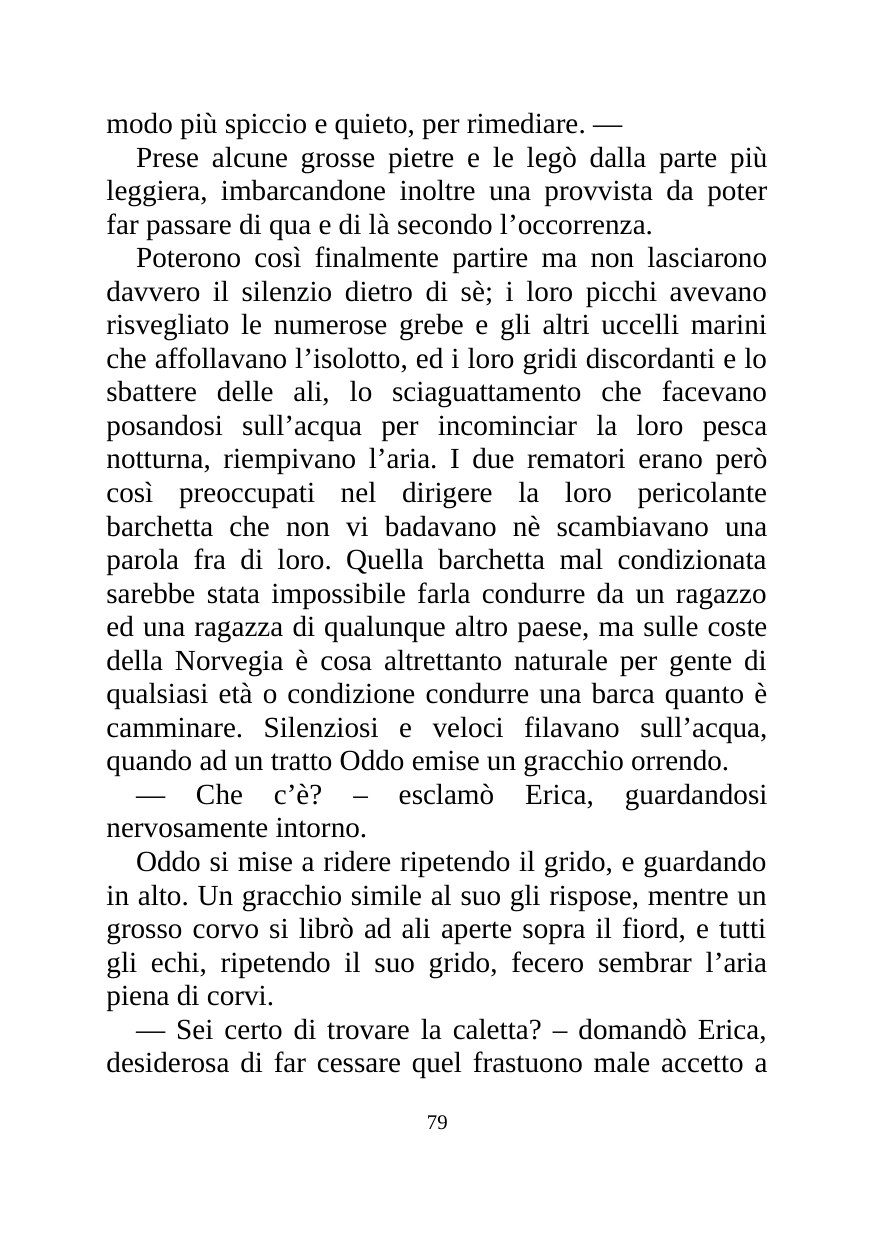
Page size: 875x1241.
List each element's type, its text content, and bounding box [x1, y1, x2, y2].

text — Che c’è? – esclamò Erica, guardandosi nervosamente intorno. [106, 777, 768, 844]
text — Sei certo di trovare la caletta? – domandò Erica, desiderosa di far cessare quel frastuono male accetto a [106, 1012, 768, 1079]
text Prese alcune grosse pietre e le legò dalla parte più leggiera, imbarcandone inoltre una provvista da poter far passare di qua e di là secondo l’occorrenza. [106, 140, 768, 240]
text Poterono così finalmente partire ma non lasciarono davvero il silenzio dietro di sè; i loro picchi avevano risvegliato le numerose grebe e gli altri uccelli marini che affollavano l’isolotto, ed i loro gridi discordanti e lo sbattere delle ali, lo sciaguattamento che facevano posandosi sull’acqua per incominciar la loro pesca notturna, riempivano l’aria. I due rematori erano però così preoccupati nel dirigere la loro pericolante barchetta che non vi badavano nè scambiavano una parola fra di loro. Quella barchetta mal condizionata sarebbe stata impossibile farla condurre da un ragazzo ed una ragazza di qualunque altro paese, ma sulle coste della Norvegia è cosa altrettanto naturale per gente di qualsiasi età o condizione condurre una barca quanto è camminare. Silenziosi e veloci filavano sull’acqua, quando ad un tratto Oddo emise un gracchio orrendo. [106, 240, 768, 777]
text modo più spiccio e quieto, per rimediare. — [106, 106, 768, 140]
text Oddo si mise a ridere ripetendo il grido, e guardando in alto. Un gracchio simile al suo gli rispose, mentre un grosso corvo si librò ad ali aperte sopra il fiord, e tutti gli echi, ripetendo il suo grido, fecero sembrar l’aria piena di corvi. [106, 844, 768, 1012]
